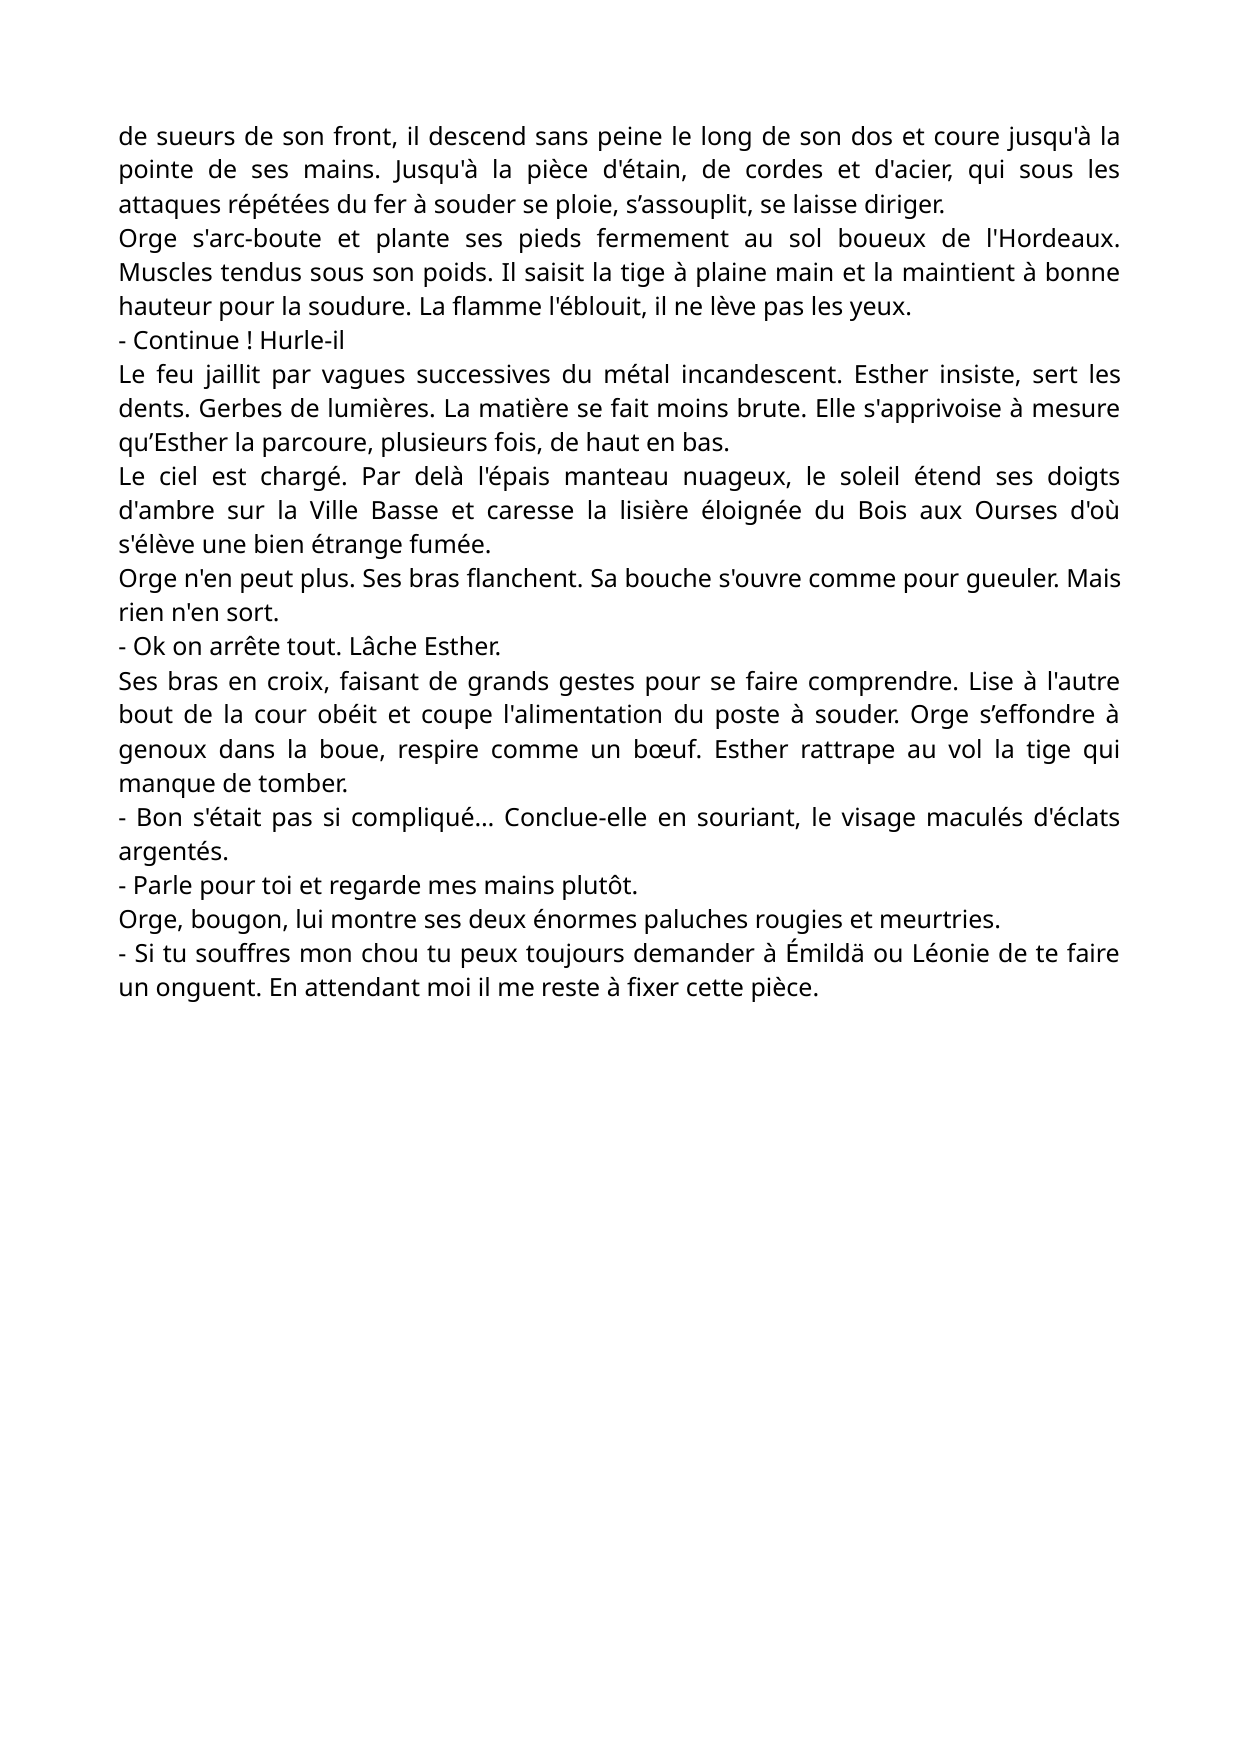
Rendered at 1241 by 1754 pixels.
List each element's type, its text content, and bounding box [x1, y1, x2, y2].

text - Ok on arrête tout. Lâche Esther. [118, 629, 1122, 663]
text Le feu jaillit par vagues successives du métal incandescent. Esther insiste, sert les dents. Gerbes de lumières. La matière se fait moins brute. Elle s'apprivoise à mesure qu’Esther la parcoure, plusieurs fois, de haut en bas. [118, 357, 1122, 459]
text de sueurs de son front, il descend sans peine le long de son dos et coure jusqu'à la pointe de ses mains. Jusqu'à la pièce d'étain, de cordes et d'acier, qui sous les attaques répétées du fer à souder se ploie, s’assouplit, se laisse diriger. [118, 118, 1122, 220]
text - Continue ! Hurle-il [118, 322, 1122, 357]
text - Bon s'était pas si compliqué… Conclue-elle en souriant, le visage maculés d'éclats argentés. [118, 799, 1122, 867]
text Orge n'en peut plus. Ses bras flanchent. Sa bouche s'ouvre comme pour gueuler. Mais rien n'en sort. [118, 561, 1122, 629]
text - Parle pour toi et regarde mes mains plutôt. [118, 867, 1122, 902]
text Le ciel est chargé. Par delà l'épais manteau nuageux, le soleil étend ses doigts d'ambre sur la Ville Basse et caresse la lisière éloignée du Bois aux Ourses d'où s'élève une bien étrange fumée. [118, 459, 1122, 561]
text Orge s'arc-boute et plante ses pieds fermement au sol boueux de l'Hordeaux. Muscles tendus sous son poids. Il saisit la tige à plaine main et la maintient à bonne hauteur pour la soudure. La flamme l'éblouit, il ne lève pas les yeux. [118, 220, 1122, 322]
text - Si tu souffres mon chou tu peux toujours demander à Émildä ou Léonie de te faire un onguent. En attendant moi il me reste à fixer cette pièce. [118, 936, 1122, 1004]
text Ses bras en croix, faisant de grands gestes pour se faire comprendre. Lise à l'autre bout de la cour obéit et coupe l'alimentation du poste à souder. Orge s’effondre à genoux dans la boue, respire comme un bœuf. Esther rattrape au vol la tige qui manque de tomber. [118, 663, 1122, 799]
text Orge, bougon, lui montre ses deux énormes paluches rougies et meurtries. [118, 902, 1122, 936]
